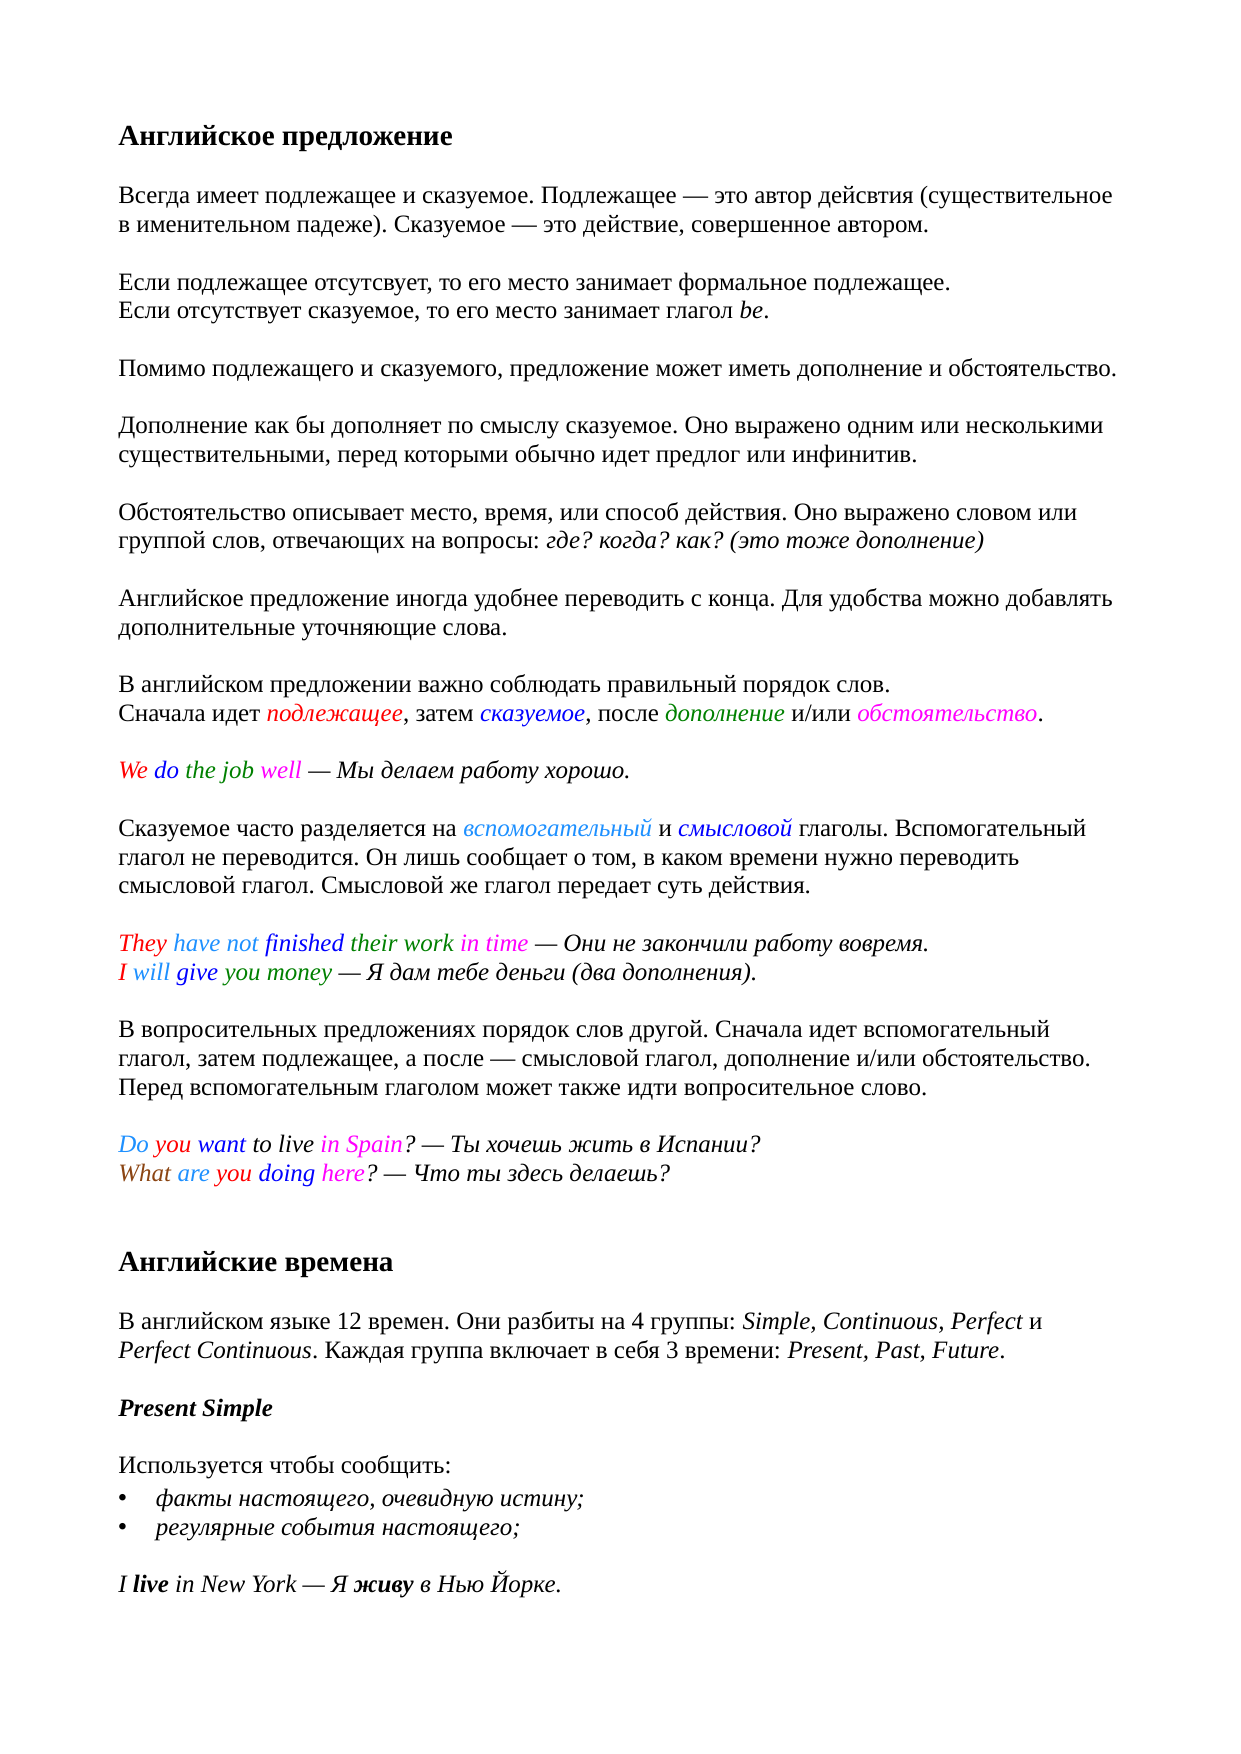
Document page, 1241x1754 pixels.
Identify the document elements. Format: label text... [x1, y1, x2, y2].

text Если отсутствует сказуемое, то его место занимает глагол be. [118, 295, 1122, 324]
text Всегда имеет подлежащее и сказуемое. Подлежащее — это автор дейсвтия (существительное в именительном падеже). Сказуемое — это действие, совершенное автором. [118, 180, 1122, 238]
text Сказуемое часто разделяется на вспомогательный и смысловой глаголы. Вспомогательный глагол не переводится. Он лишь сообщает о том, в каком времени нужно переводить смысловой глагол. Смысловой же глагол передает суть действия. [118, 813, 1122, 899]
text Do you want to live in Spain? — Ты хочешь жить в Испании? [118, 1129, 1122, 1158]
text Используется чтобы сообщить: [118, 1450, 1122, 1479]
text Английские времена [118, 1244, 1122, 1278]
text Если подлежащее отсутсвует, то его место занимает формальное подлежащее. [118, 267, 1122, 295]
text Сначала идет подлежащее, затем сказуемое, после дополнение и/или обстоятельство. [118, 698, 1122, 727]
text Английское предложение иногда удобнее переводить с конца. Для удобства можно добавлять дополнительные уточняющие слова. [118, 583, 1122, 640]
text Обстоятельство описывает место, время, или способ действия. Оно выражено словом или группой слов, отвечающих на вопросы: где? когда? как? (это тоже дополнение) [118, 497, 1122, 554]
text В английском языке 12 времен. Они разбиты на 4 группы: Simple, Continuous, Perfect и Perfect Continuous. Каждая группа включает в себя 3 времени: Present, Past, Future. [118, 1306, 1122, 1364]
text Перед вспомогательным глаголом может также идти вопросительное слово. [118, 1072, 1122, 1100]
text Present Simple [118, 1393, 1122, 1421]
text В вопросительных предложениях порядок слов другой. Сначала идет вспомогательный глагол, затем подлежащее, а после — смысловой глагол, дополнение и/или обстоятельство. [118, 1014, 1122, 1072]
text В английском предложении важно соблюдать правильный порядок слов. [118, 669, 1122, 698]
text I will give you money — Я дам тебе деньги (два дополнения). [118, 957, 1122, 985]
text I live in New York — Я живу в Нью Йорке. [118, 1569, 1122, 1598]
text Английское предложение [118, 118, 1122, 152]
list регулярные события настоящего; [118, 1512, 1122, 1541]
text Дополнение как бы дополняет по смыслу сказуемое. Оно выражено одним или несколькими существительными, перед которыми обычно идет предлог или инфинитив. [118, 410, 1122, 468]
text We do the job well — Мы делаем работу хорошо. [118, 755, 1122, 784]
text Помимо подлежащего и сказуемого, предложение может иметь дополнение и обстоятельство. [118, 353, 1122, 382]
text They have not finished their work in time — Они не закончили работу вовремя. [118, 928, 1122, 957]
list факты настоящего, очевидную истину; [118, 1483, 1122, 1512]
text What are you doing here? — Что ты здесь делаешь? [118, 1158, 1122, 1187]
